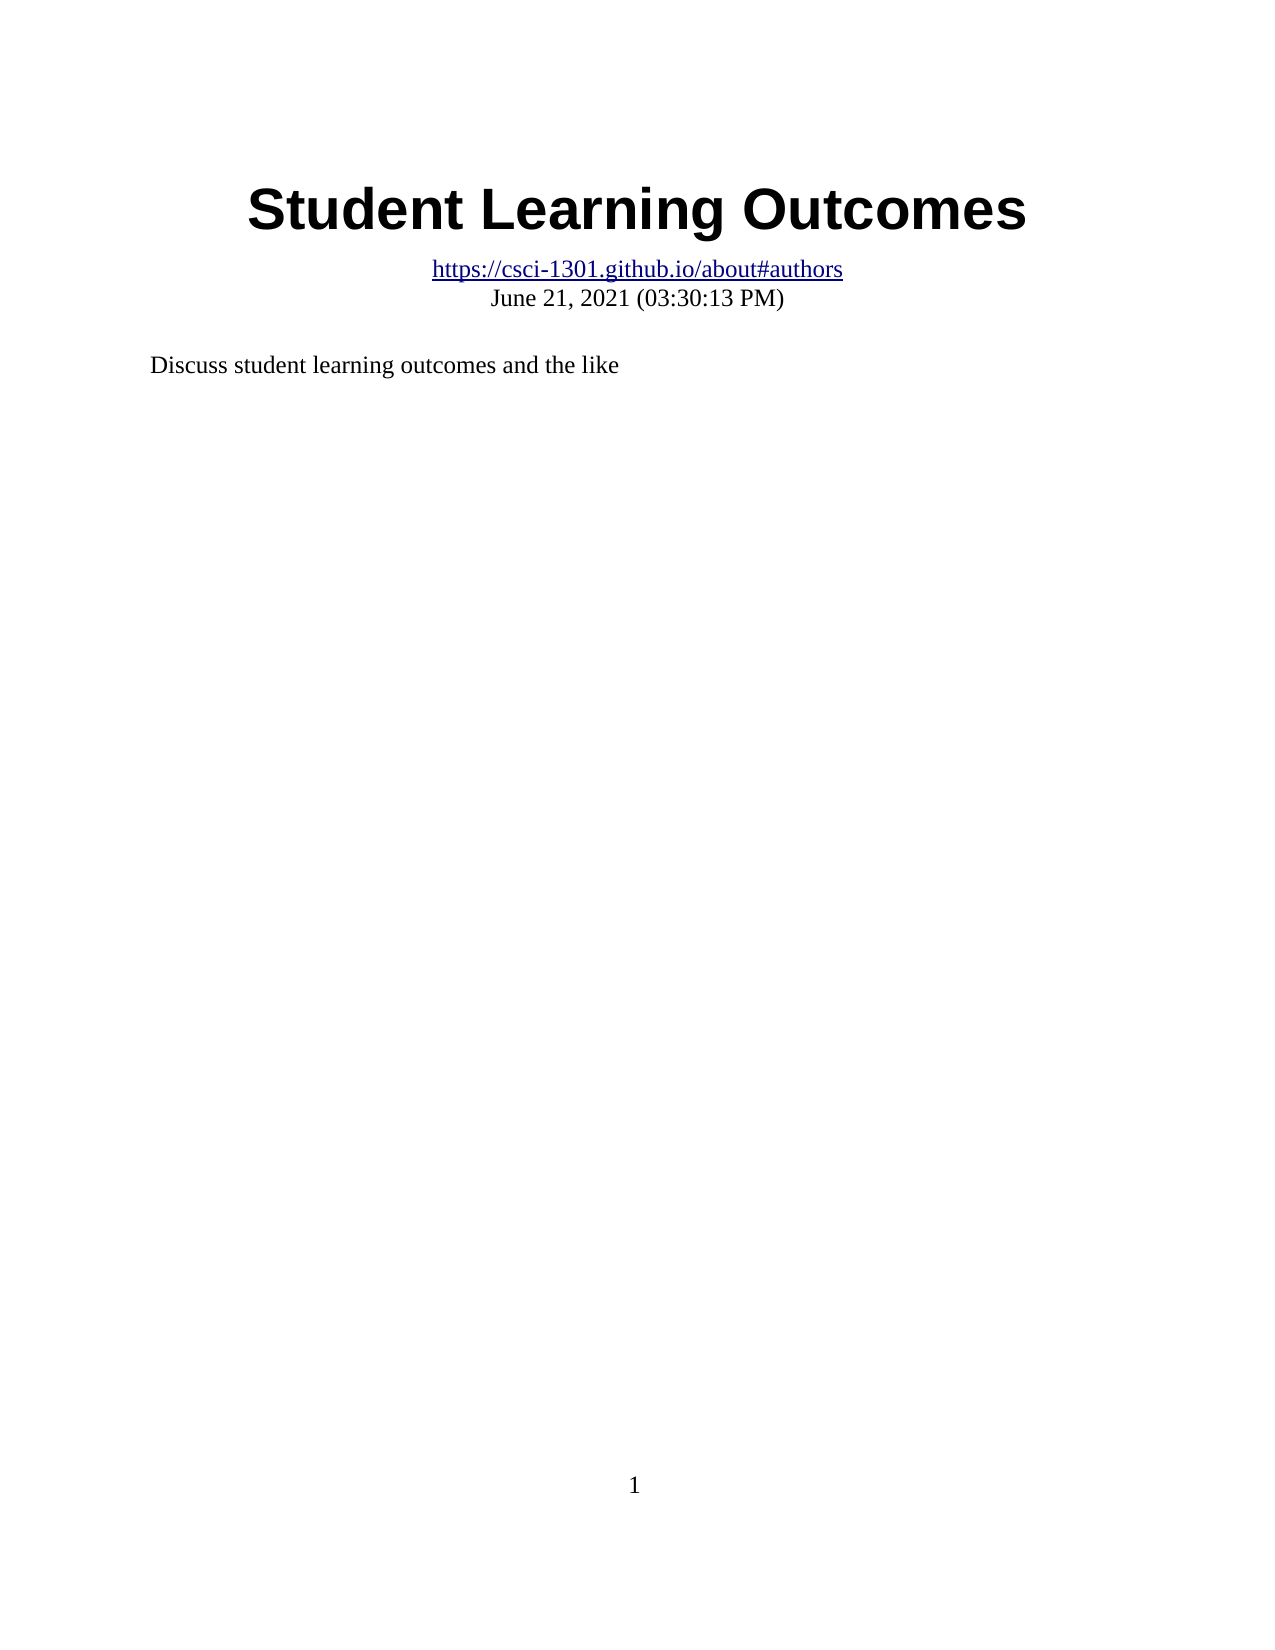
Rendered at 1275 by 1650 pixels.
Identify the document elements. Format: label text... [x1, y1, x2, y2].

title Student Learning Outcomes [150, 175, 1125, 242]
text Discuss student learning outcomes and the like [150, 350, 1125, 378]
text https://csci-1301.github.io/about#authors [150, 254, 1125, 283]
text June 21, 2021 (03:30:13 PM) [150, 283, 1125, 312]
